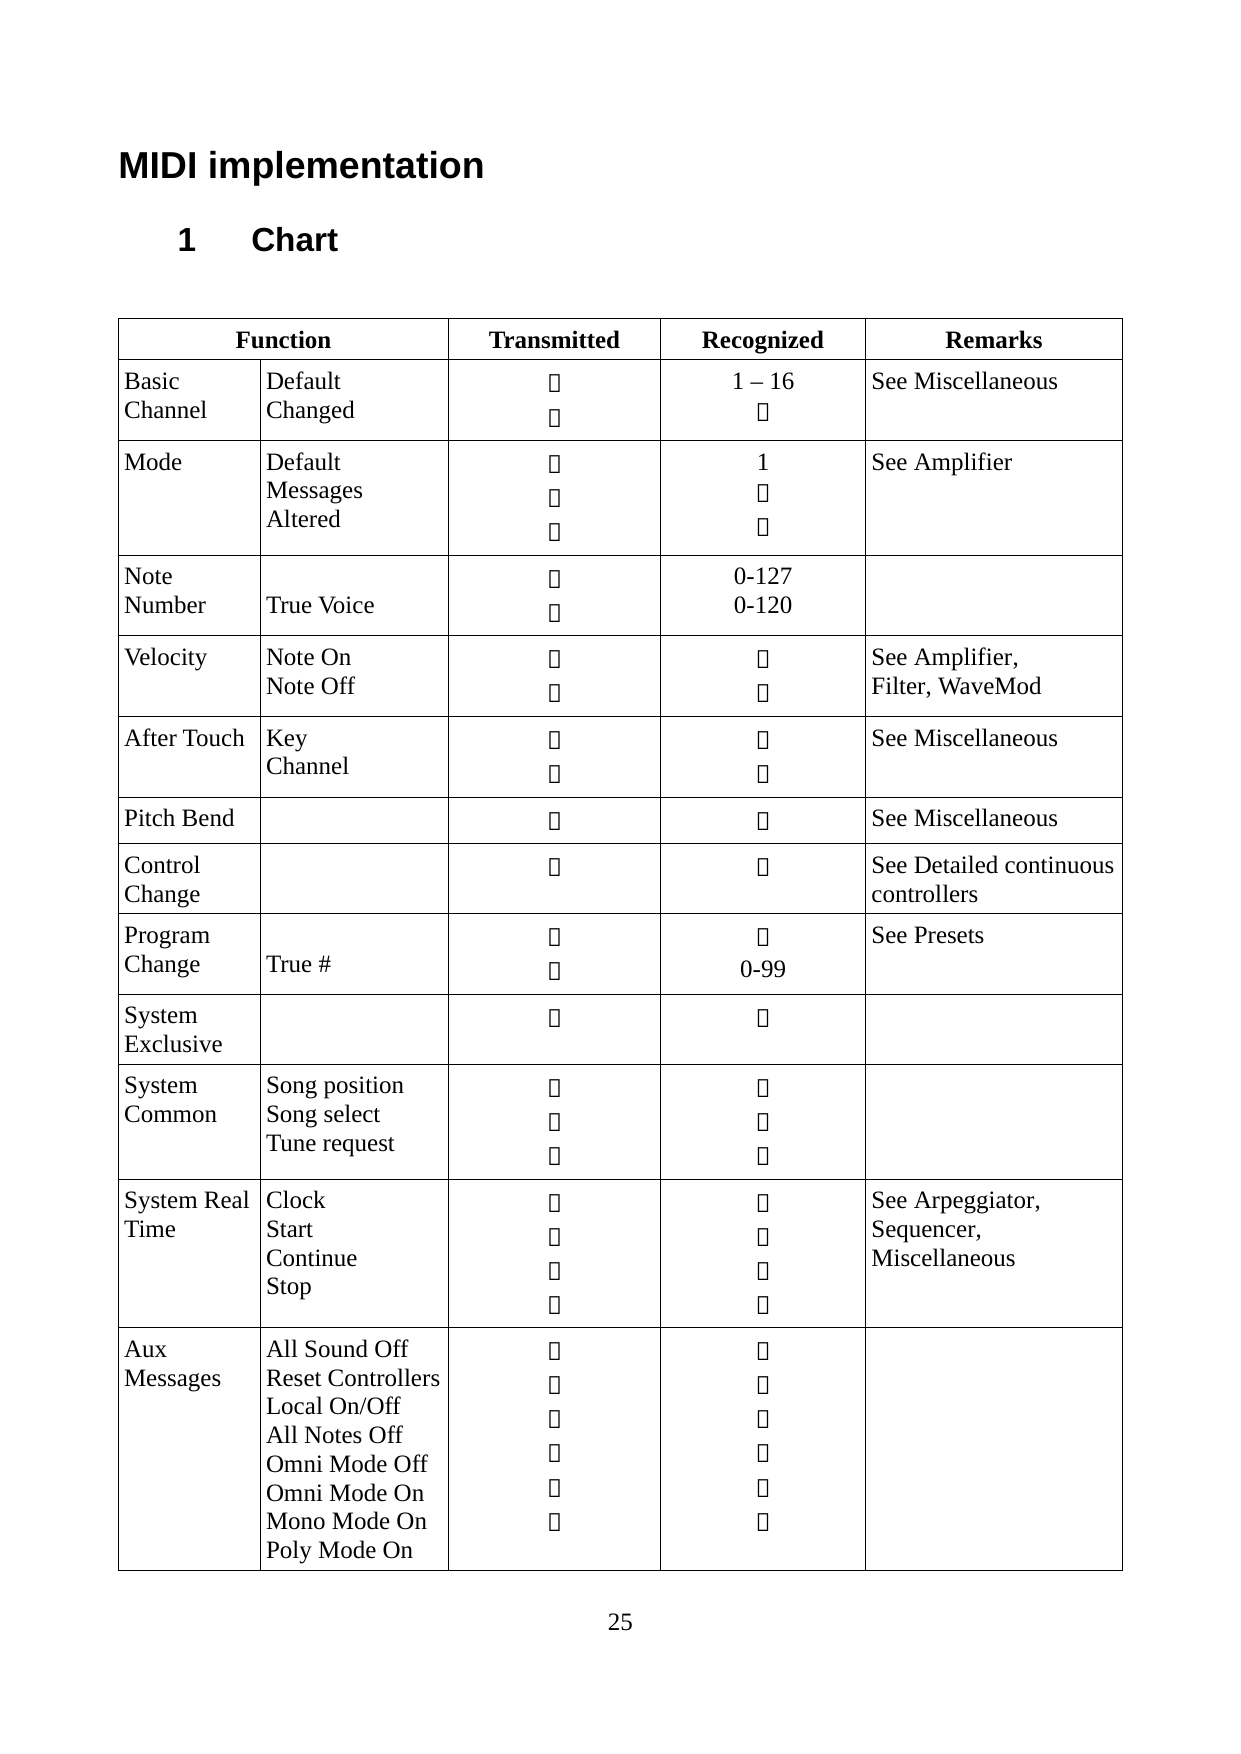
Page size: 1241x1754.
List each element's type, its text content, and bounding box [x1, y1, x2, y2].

table_cell [866, 556, 1122, 635]
table_cell See Detailed continuous controllers [866, 844, 1122, 913]
table_cell See Miscellaneous [866, 798, 1122, 843]
table_cell   [449, 914, 660, 994]
table_cell Note Number [119, 556, 260, 635]
table_cell [261, 798, 448, 843]
table_cell   [449, 636, 660, 716]
table_cell Clock Start Continue Stop [261, 1180, 448, 1327]
table_cell 0-127 0-120 [661, 556, 865, 635]
table_cell 1 – 16  [661, 360, 865, 440]
table_cell System Common [119, 1065, 260, 1178]
table_cell     [661, 1180, 865, 1327]
table_cell [866, 995, 1122, 1064]
table_cell True Voice [261, 556, 448, 635]
table_cell   [449, 360, 660, 440]
table_cell System Real Time [119, 1180, 260, 1327]
table_cell  0-99 [661, 914, 865, 994]
table_cell Default Messages Altered [261, 441, 448, 555]
subtitle MIDI implementation [118, 143, 1122, 186]
table_cell System Exclusive [119, 995, 260, 1064]
table_cell    [661, 1065, 865, 1178]
table_cell [261, 844, 448, 913]
table_cell See Miscellaneous [866, 717, 1122, 797]
table_cell       [661, 1328, 865, 1570]
table_cell   [661, 636, 865, 716]
table_cell Default Changed [261, 360, 448, 440]
table_cell Key Channel [261, 717, 448, 797]
table_cell [866, 1065, 1122, 1178]
table_header Recognized [661, 319, 865, 359]
table_cell Program Change [119, 914, 260, 994]
table_header Transmitted [449, 319, 660, 359]
table_cell [261, 995, 448, 1064]
subtitle Chart [177, 219, 1122, 258]
table_header Function [119, 319, 448, 359]
table_cell Aux Messages [119, 1328, 260, 1570]
table_cell  [661, 995, 865, 1064]
table_cell  [661, 798, 865, 843]
table_cell    [449, 441, 660, 555]
table_cell Control Change [119, 844, 260, 913]
table_cell See Presets [866, 914, 1122, 994]
table_cell Pitch Bend [119, 798, 260, 843]
table_cell True # [261, 914, 448, 994]
table_cell  [449, 844, 660, 913]
table_cell Mode [119, 441, 260, 555]
table_cell       [449, 1328, 660, 1570]
table_cell See Amplifier, Filter, WaveMod [866, 636, 1122, 716]
table_cell Basic Channel [119, 360, 260, 440]
table_cell Velocity [119, 636, 260, 716]
table_cell  [661, 844, 865, 913]
table_cell See Amplifier [866, 441, 1122, 555]
table_cell  [449, 798, 660, 843]
table_cell     [449, 1180, 660, 1327]
table_header Remarks [866, 319, 1122, 359]
table_cell   [449, 717, 660, 797]
table_cell   [449, 556, 660, 635]
table_cell  [449, 995, 660, 1064]
table_cell   [661, 717, 865, 797]
table_cell All Sound Off Reset Controllers Local On/Off All Notes Off Omni Mode Off Omni Mode On Mono Mode On Poly Mode On [261, 1328, 448, 1570]
table_cell    [449, 1065, 660, 1178]
table_cell 1   [661, 441, 865, 555]
table_cell Note On Note Off [261, 636, 448, 716]
table_cell See Miscellaneous [866, 360, 1122, 440]
table_cell See Arpeggiator, Sequencer, Miscellaneous [866, 1180, 1122, 1327]
table_cell [866, 1328, 1122, 1570]
table_cell After Touch [119, 717, 260, 797]
table_cell Song position Song select Tune request [261, 1065, 448, 1178]
